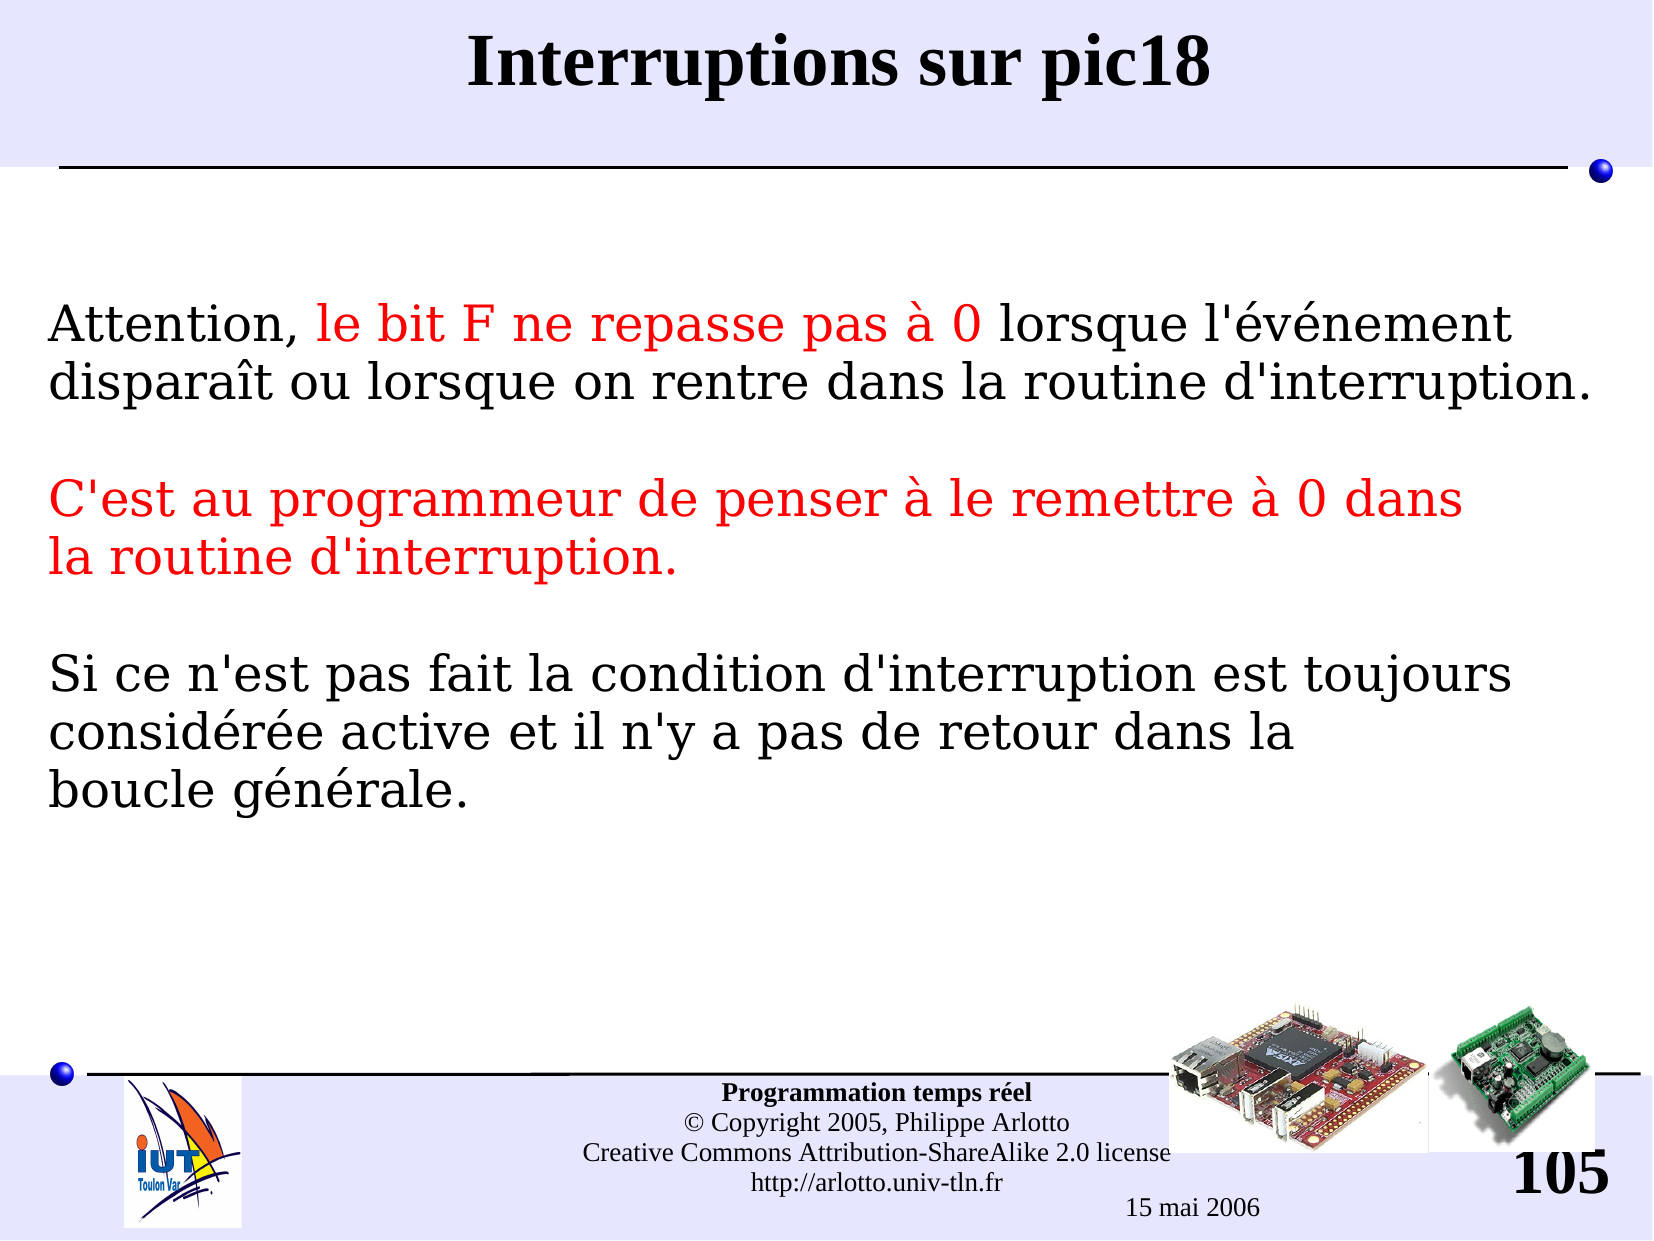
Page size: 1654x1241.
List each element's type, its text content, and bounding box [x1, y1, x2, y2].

title Interruptions sur pic18 [95, 14, 1585, 107]
text_box Attention, le bit F ne repasse pas à 0 lorsque l'événement disparaît ou lorsque on rentre dans la routine d'interruption. C'est au programmeur de penser à le remettre à 0 dans la routine d'interruption. Si ce n'est pas fait la condition d'interruption est toujours considérée active et il n'y a pas de retour dans la boucle générale. [48, 295, 1595, 820]
picture [1429, 1000, 1595, 1152]
picture [1169, 1000, 1428, 1153]
